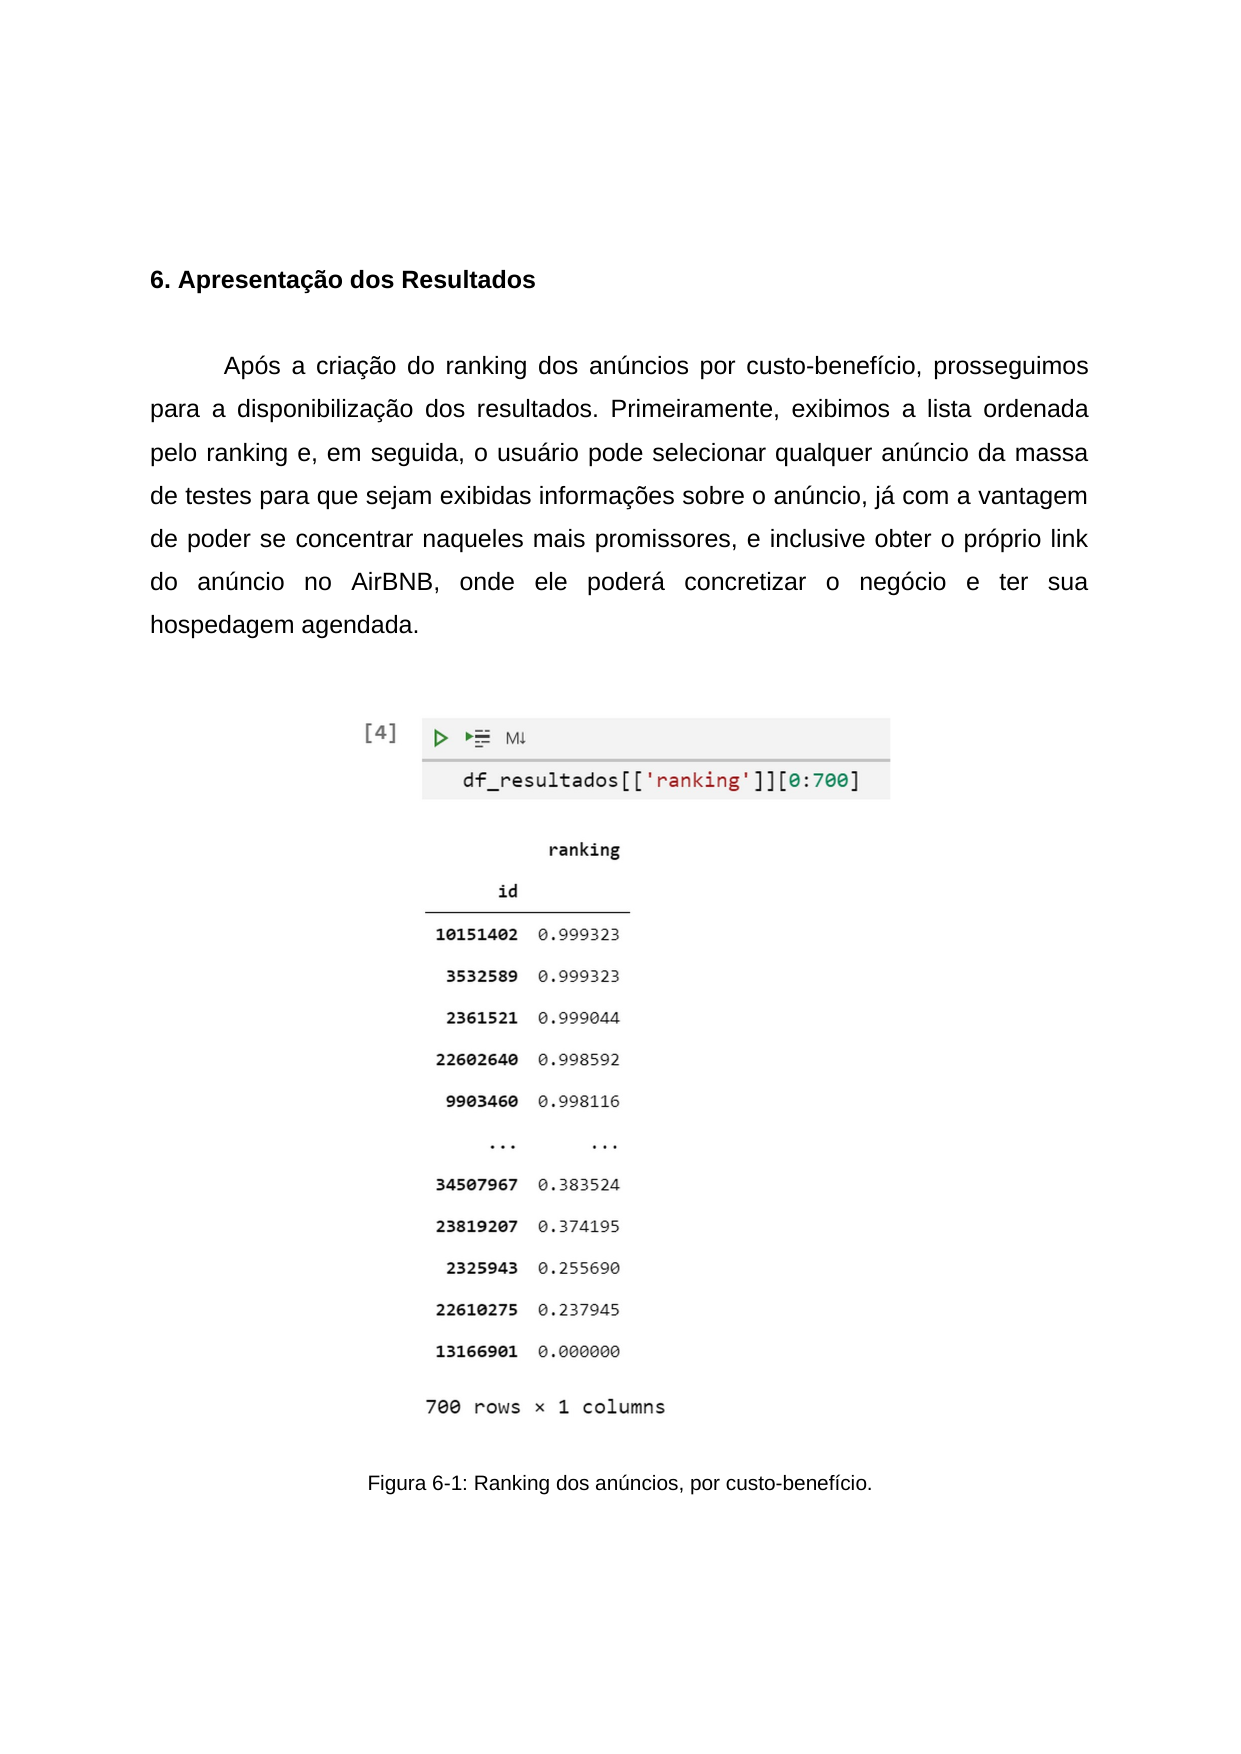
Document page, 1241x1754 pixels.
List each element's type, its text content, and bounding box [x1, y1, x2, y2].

picture [349, 696, 891, 1445]
text Após a criação do ranking dos anúncios por custo-benefício, prosseguimos para a disponibilização dos resultados. Primeiramente, exibimos a lista ordenada pelo ranking e, em seguida, o usuário pode selecionar qualquer anúncio da massa de testes para que sejam exibidas informações sobre o anúncio, já com a vantagem de poder se concentrar naqueles mais promissores, e inclusive obter o próprio link do anúncio no AirBNB, onde ele poderá concretizar o negócio e ter sua hospedagem agendada. [150, 351, 1090, 639]
text Figura 6-1: Ranking dos anúncios, por custo-benefício. [150, 1445, 1090, 1494]
text 6. Apresentação dos Resultados [150, 265, 1090, 294]
